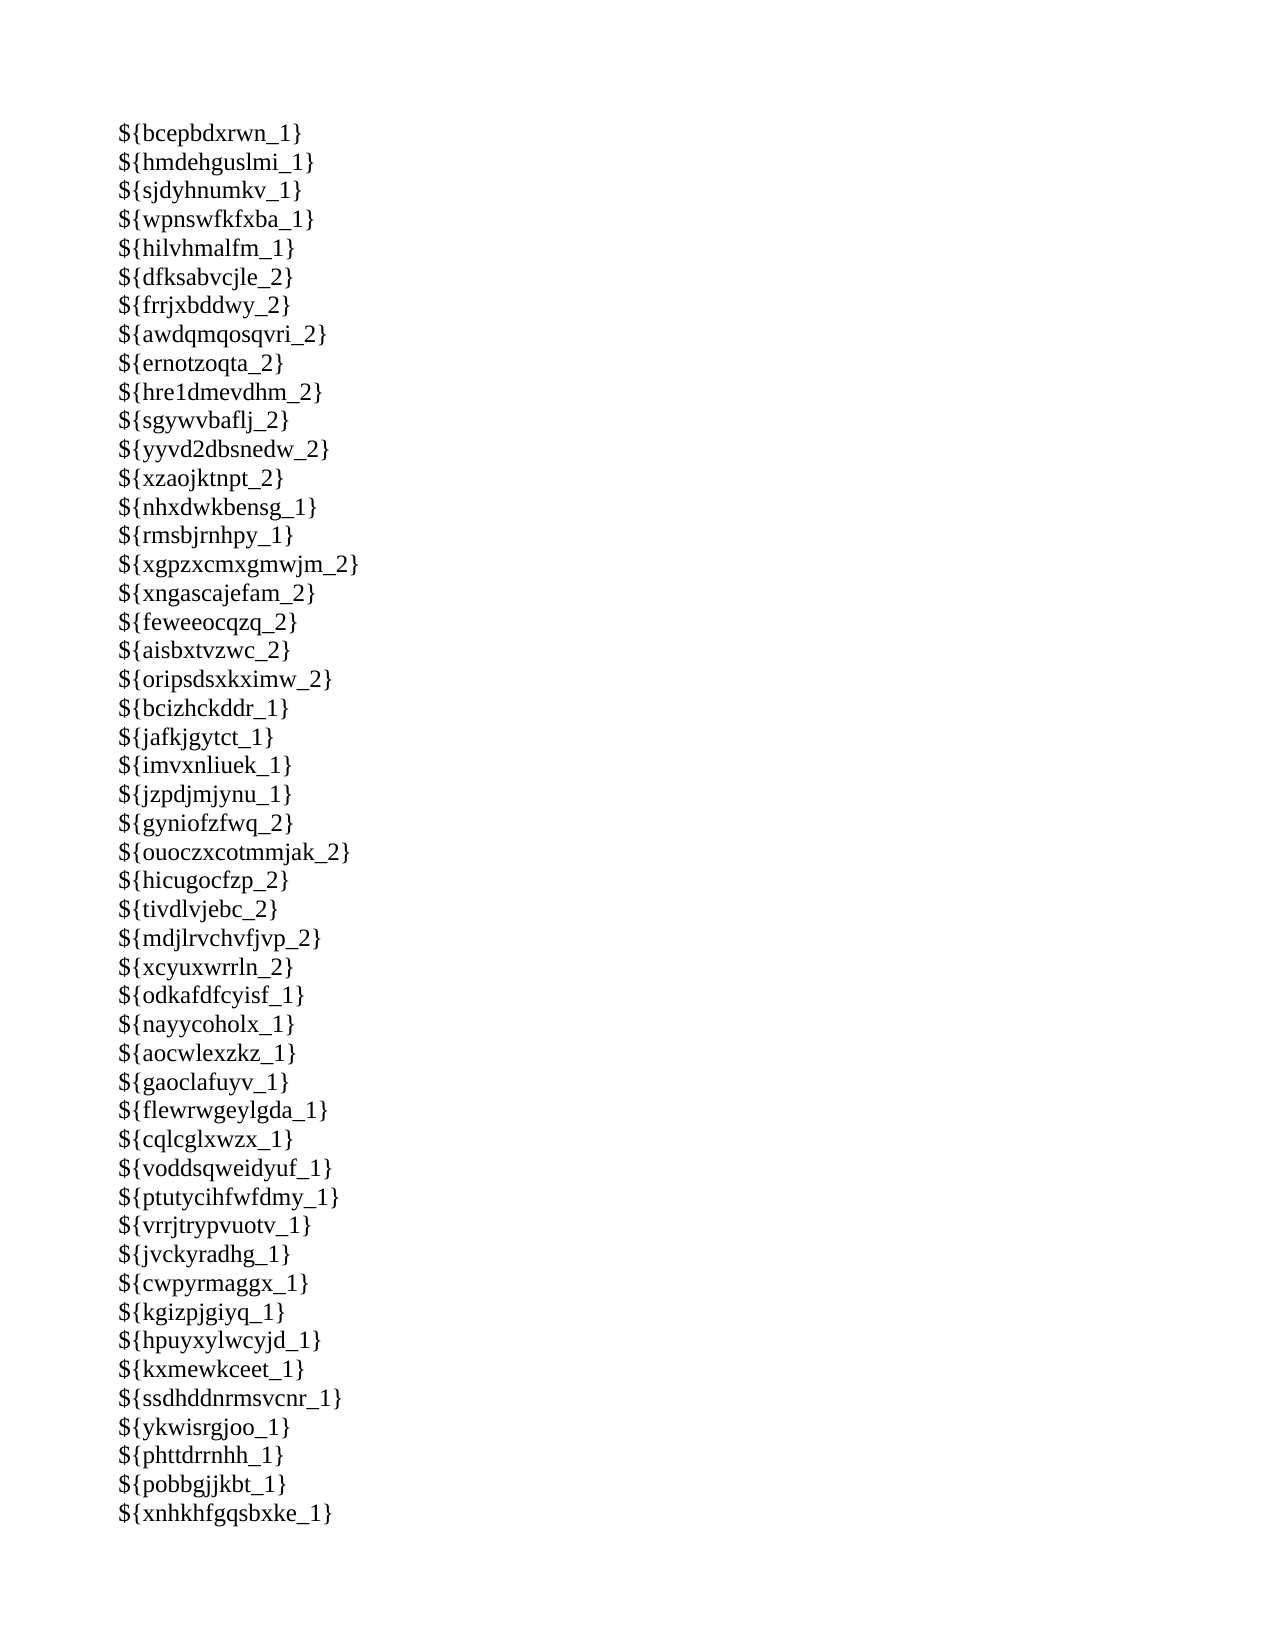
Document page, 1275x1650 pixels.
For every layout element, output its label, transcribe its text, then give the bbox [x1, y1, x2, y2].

text ${ptutycihfwfdmy_1} [118, 1182, 1157, 1211]
text ${jvckyradhg_1} [118, 1239, 1157, 1268]
text ${dfksabvcjle_2} [118, 262, 1157, 291]
text ${hre1dmevdhm_2} [118, 377, 1157, 406]
text ${jafkjgytct_1} [118, 722, 1157, 751]
text ${nayycoholx_1} [118, 1009, 1157, 1038]
text ${bcizhckddr_1} [118, 693, 1157, 722]
text ${jzpdjmjynu_1} [118, 779, 1157, 808]
text ${aocwlexzkz_1} [118, 1038, 1157, 1067]
text ${yyvd2dbsnedw_2} [118, 434, 1157, 463]
text ${flewrwgeylgda_1} [118, 1096, 1157, 1124]
text ${cqlcglxwzx_1} [118, 1124, 1157, 1153]
text ${gyniofzfwq_2} [118, 808, 1157, 837]
text ${voddsqweidyuf_1} [118, 1153, 1157, 1182]
text ${xgpzxcmxgmwjm_2} [118, 549, 1157, 578]
text ${hilvhmalfm_1} [118, 233, 1157, 262]
text ${ykwisrgjoo_1} [118, 1412, 1157, 1441]
text ${hmdehguslmi_1} [118, 147, 1157, 176]
text ${tivdlvjebc_2} [118, 894, 1157, 923]
text ${pobbgjjkbt_1} [118, 1469, 1157, 1498]
text ${xnhkhfgqsbxke_1} [118, 1498, 1157, 1527]
text ${ssdhddnrmsvcnr_1} [118, 1383, 1157, 1412]
text ${sgywvbaflj_2} [118, 406, 1157, 434]
text ${oripsdsxkximw_2} [118, 664, 1157, 693]
text ${nhxdwkbensg_1} [118, 492, 1157, 521]
text ${rmsbjrnhpy_1} [118, 521, 1157, 549]
text ${hicugocfzp_2} [118, 866, 1157, 894]
text ${kgizpjgiyq_1} [118, 1297, 1157, 1326]
text ${xngascajefam_2} [118, 578, 1157, 607]
text ${hpuyxylwcyjd_1} [118, 1326, 1157, 1354]
text ${sjdyhnumkv_1} [118, 176, 1157, 204]
text ${ernotzoqta_2} [118, 348, 1157, 377]
text ${wpnswfkfxba_1} [118, 204, 1157, 233]
text ${aisbxtvzwc_2} [118, 636, 1157, 664]
text ${kxmewkceet_1} [118, 1354, 1157, 1383]
text ${gaoclafuyv_1} [118, 1067, 1157, 1096]
text ${odkafdfcyisf_1} [118, 981, 1157, 1009]
text ${mdjlrvchvfjvp_2} [118, 923, 1157, 952]
text ${imvxnliuek_1} [118, 751, 1157, 779]
text ${phttdrrnhh_1} [118, 1441, 1157, 1469]
text ${vrrjtrypvuotv_1} [118, 1211, 1157, 1239]
text ${awdqmqosqvri_2} [118, 319, 1157, 348]
text ${bcepbdxrwn_1} [118, 118, 1157, 147]
text ${cwpyrmaggx_1} [118, 1268, 1157, 1297]
text ${xzaojktnpt_2} [118, 463, 1157, 492]
text ${frrjxbddwy_2} [118, 291, 1157, 319]
text ${ouoczxcotmmjak_2} [118, 837, 1157, 866]
text ${feweeocqzq_2} [118, 607, 1157, 636]
text ${xcyuxwrrln_2} [118, 952, 1157, 981]
